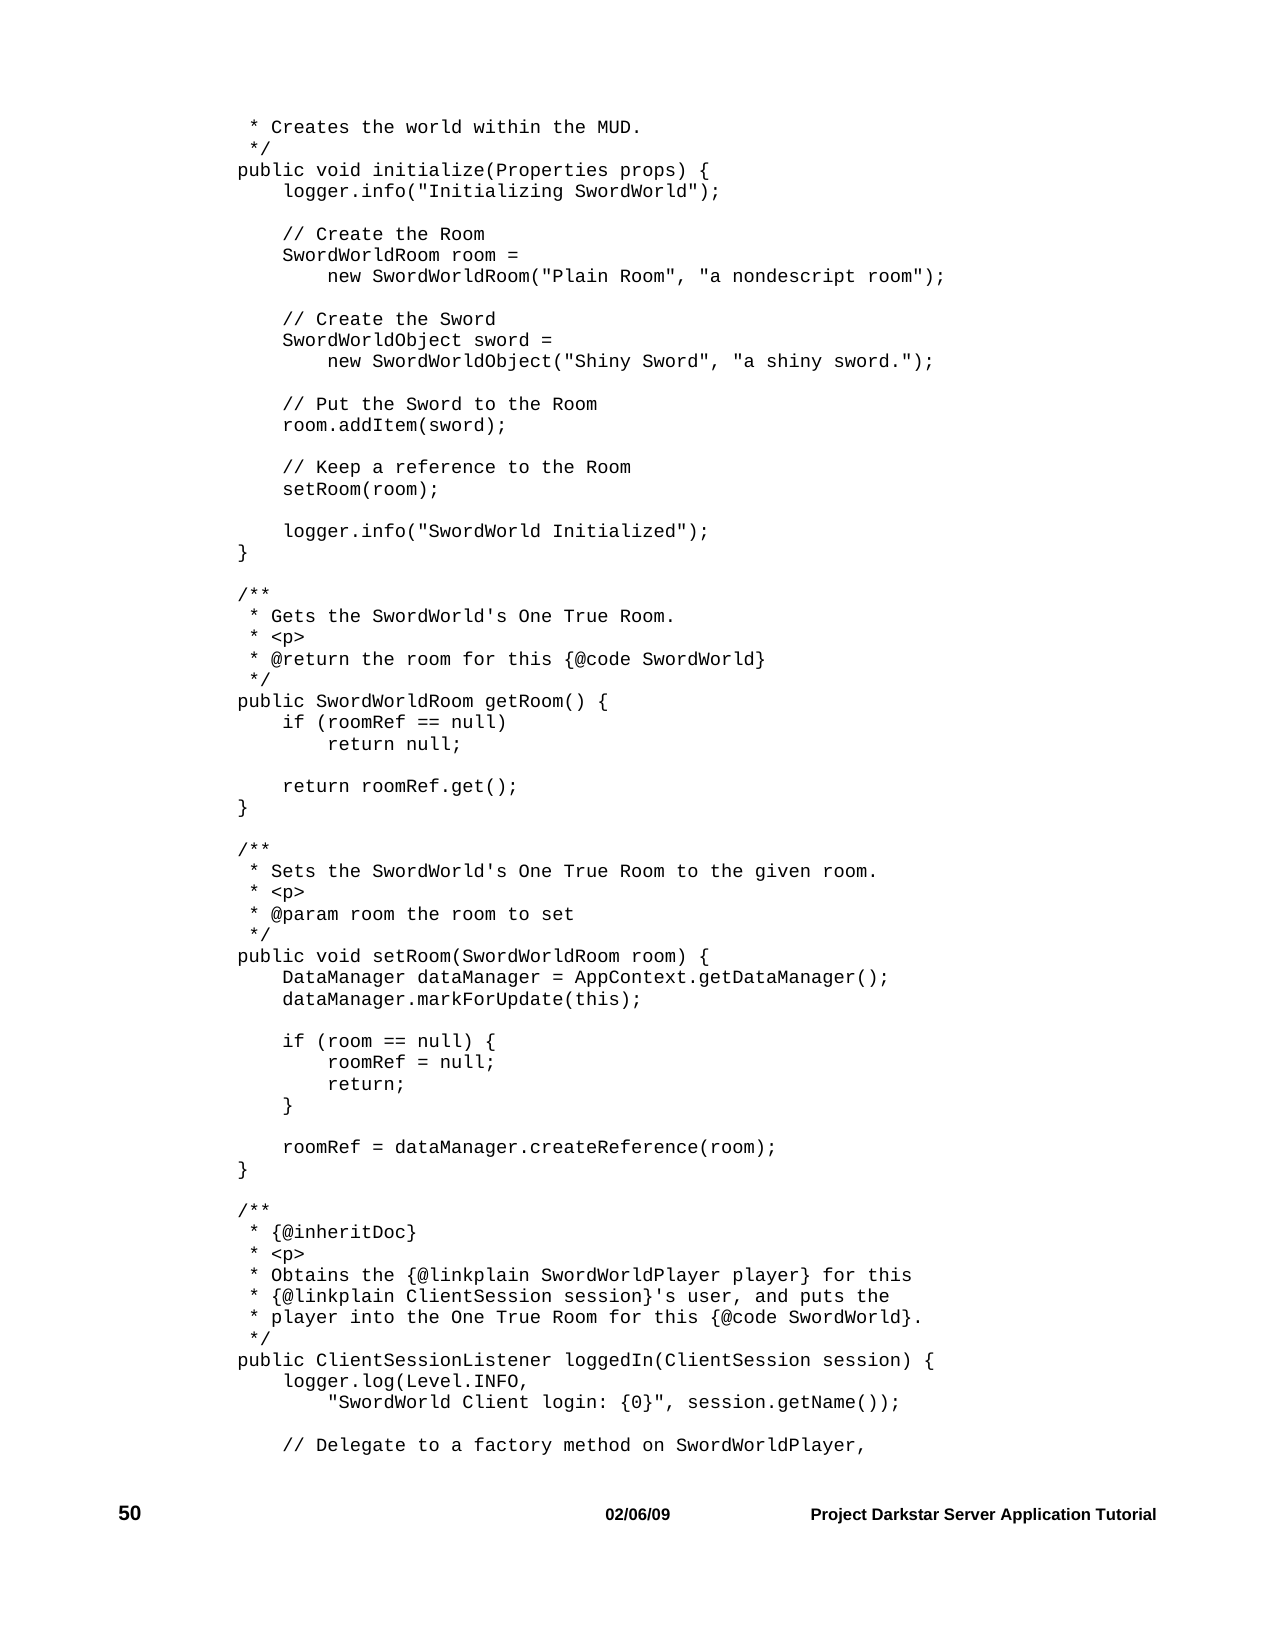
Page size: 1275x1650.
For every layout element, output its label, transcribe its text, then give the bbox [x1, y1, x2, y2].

text */ [192, 139, 1098, 161]
text if (roomRef == null) [192, 713, 1098, 734]
text SwordWorldRoom room = [192, 246, 1098, 267]
text logger.info("SwordWorld Initialized"); [192, 522, 1098, 543]
text * @return the room for this {@code SwordWorld} [192, 649, 1098, 671]
text if (room == null) { [192, 1032, 1098, 1053]
text logger.info("Initializing SwordWorld"); [192, 182, 1098, 203]
text * <p> [192, 628, 1098, 649]
text new SwordWorldRoom("Plain Room", "a nondescript room"); [192, 267, 1098, 288]
text /** [192, 841, 1098, 862]
text * {@linkplain ClientSession session}'s user, and puts the [192, 1287, 1098, 1308]
text setRoom(room); [192, 479, 1098, 501]
text */ [192, 1329, 1098, 1351]
text * @param room the room to set [192, 904, 1098, 926]
text public SwordWorldRoom getRoom() { [192, 692, 1098, 713]
text // Create the Room [192, 224, 1098, 246]
text } [192, 543, 1098, 564]
text DataManager dataManager = AppContext.getDataManager(); [192, 968, 1098, 989]
text // Put the Sword to the Room [192, 394, 1098, 416]
text new SwordWorldObject("Shiny Sword", "a shiny sword."); [192, 352, 1098, 373]
text room.addItem(sword); [192, 416, 1098, 437]
text return null; [192, 734, 1098, 756]
text roomRef = dataManager.createReference(room); [192, 1138, 1098, 1159]
text * <p> [192, 883, 1098, 904]
text * Obtains the {@linkplain SwordWorldPlayer player} for this [192, 1266, 1098, 1287]
text } [192, 798, 1098, 819]
text * {@inheritDoc} [192, 1223, 1098, 1244]
text logger.log(Level.INFO, [192, 1372, 1098, 1393]
text // Create the Sword [192, 309, 1098, 331]
text return roomRef.get(); [192, 777, 1098, 798]
text } [192, 1159, 1098, 1181]
text public ClientSessionListener loggedIn(ClientSession session) { [192, 1351, 1098, 1372]
text * Creates the world within the MUD. [192, 118, 1098, 139]
text "SwordWorld Client login: {0}", session.getName()); [192, 1393, 1098, 1414]
text // Keep a reference to the Room [192, 458, 1098, 479]
text * <p> [192, 1244, 1098, 1266]
text SwordWorldObject sword = [192, 331, 1098, 352]
text * Sets the SwordWorld's One True Room to the given room. [192, 862, 1098, 883]
text /** [192, 586, 1098, 607]
text public void initialize(Properties props) { [192, 161, 1098, 182]
text * player into the One True Room for this {@code SwordWorld}. [192, 1308, 1098, 1329]
text roomRef = null; [192, 1053, 1098, 1074]
text * Gets the SwordWorld's One True Room. [192, 607, 1098, 628]
text */ [192, 671, 1098, 692]
text public void setRoom(SwordWorldRoom room) { [192, 947, 1098, 968]
text // Delegate to a factory method on SwordWorldPlayer, [192, 1436, 1098, 1457]
text /** [192, 1202, 1098, 1223]
text return; [192, 1074, 1098, 1096]
text } [192, 1096, 1098, 1117]
text dataManager.markForUpdate(this); [192, 989, 1098, 1011]
text */ [192, 926, 1098, 947]
